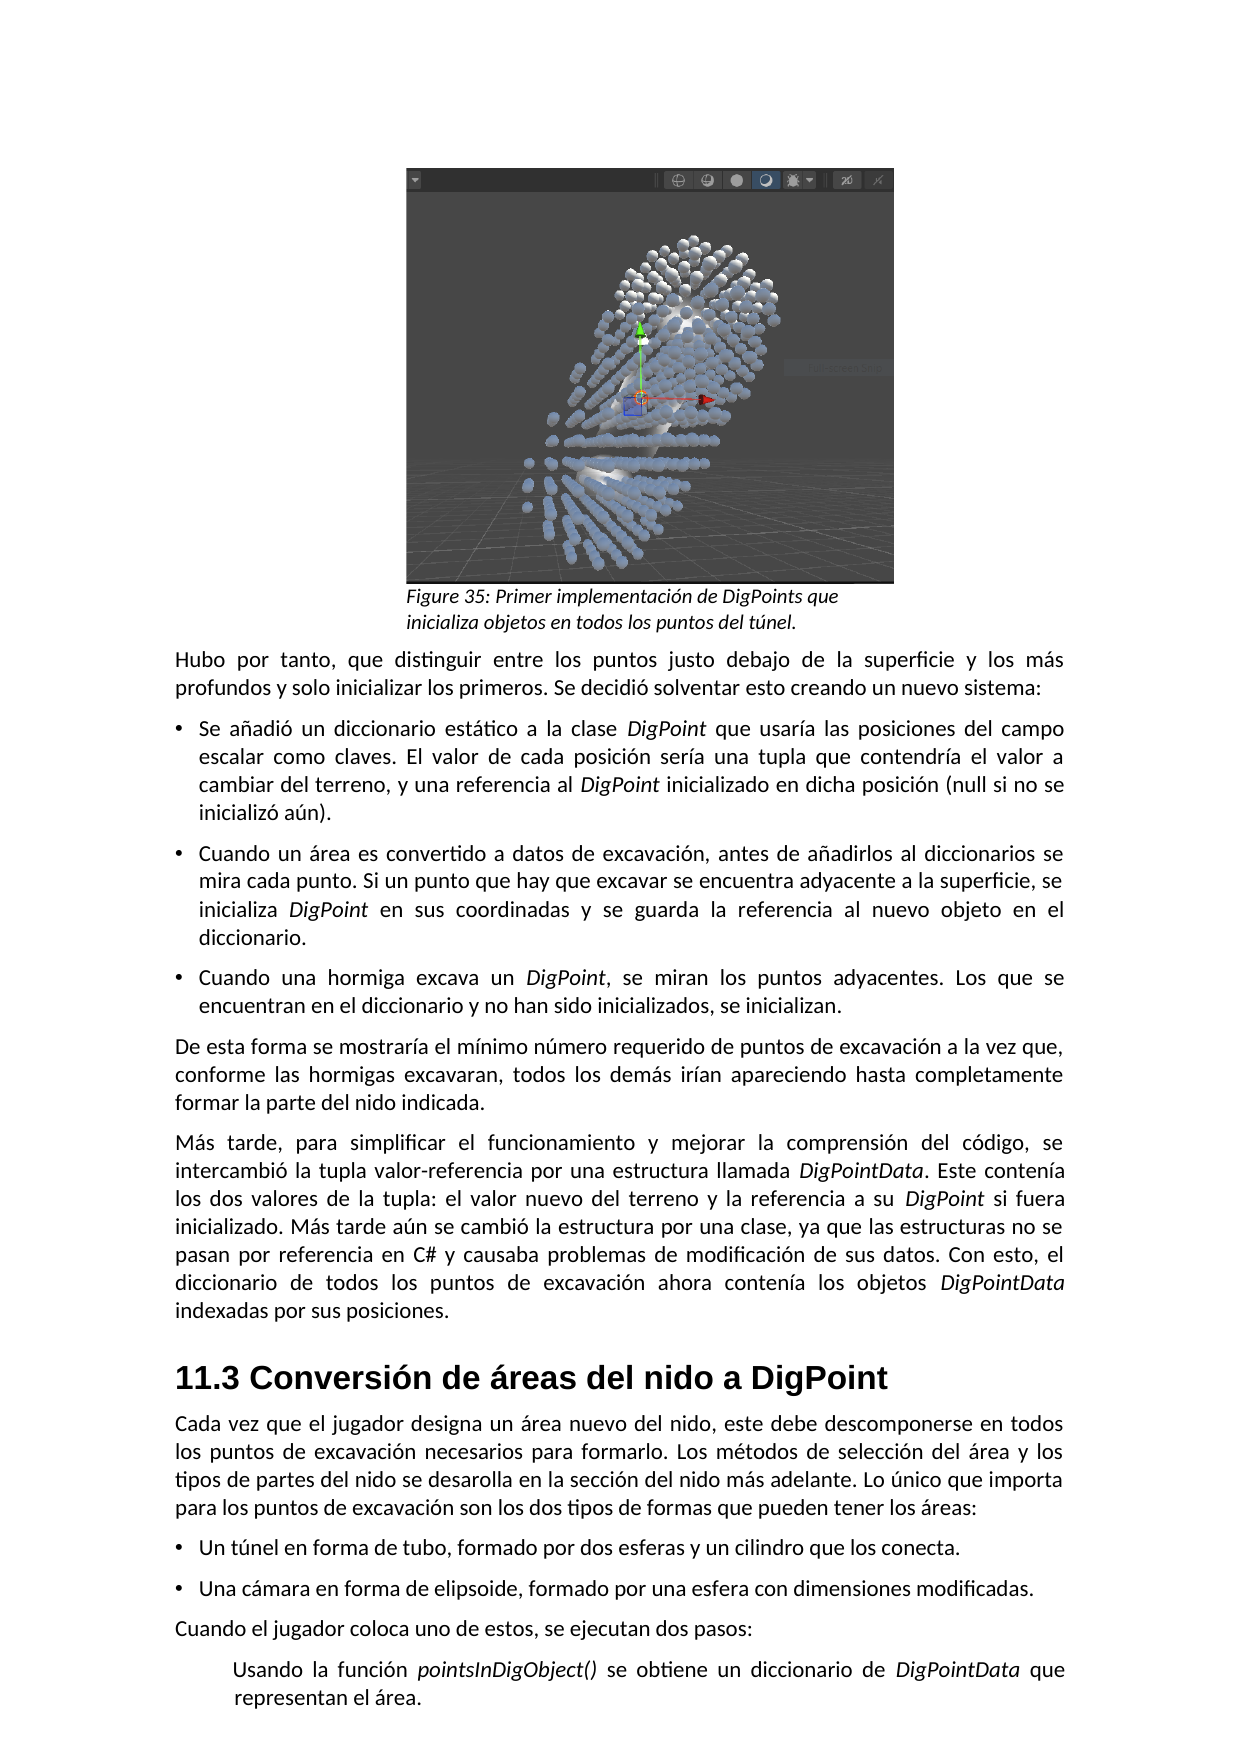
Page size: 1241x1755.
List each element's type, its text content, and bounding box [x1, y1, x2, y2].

text Cuando el jugador coloca uno de estos, se ejecutan dos pasos: [175, 1614, 1065, 1642]
text Más tarde, para simplificar el funcionamiento y mejorar la comprensión del código, se intercambió la tupla valor-referencia por una estructura llamada DigPointData. Este contenía los dos valores de la tupla: el valor nuevo del terreno y la referencia a su DigPoint si fuera inicializado. Más tarde aún se cambió la estructura por una clase, ya que las estructuras no se pasan por referencia en C# y causaba problemas de modificación de sus datos. Con esto, el diccionario de todos los puntos de excavación ahora contenía los objetos DigPointData indexadas por sus posiciones. [175, 1128, 1065, 1324]
list Usando la función pointsInDigObject() se obtiene un diccionario de DigPointData que representan el área. [204, 1655, 1065, 1711]
list Una cámara en forma de elipsoide, formado por una esfera con dimensiones modificadas. [175, 1574, 1065, 1602]
subtitle Conversión de áreas del nido a DigPoint [175, 1358, 1065, 1396]
list Cuando un área es convertido a datos de excavación, antes de añadirlos al diccionarios se mira cada punto. Si un punto que hay que excavar se encuentra adyacente a la superficie, se inicializa DigPoint en sus coordinadas y se guarda la referencia al nuevo objeto en el diccionario. [175, 839, 1065, 951]
picture [406, 168, 894, 584]
text Figure 35: Primer implementación de DigPoints que inicializa objetos en todos los puntos del túnel. [406, 584, 894, 634]
text Cada vez que el jugador designa un área nuevo del nido, este debe descomponerse en todos los puntos de excavación necesarios para formarlo. Los métodos de selección del área y los tipos de partes del nido se desarolla en la sección del nido más adelante. Lo único que importa para los puntos de excavación son los dos tipos de formas que pueden tener los áreas: [175, 1409, 1065, 1521]
list Un túnel en forma de tubo, formado por dos esferas y un cilindro que los conecta. [175, 1533, 1065, 1561]
list Cuando una hormiga excava un DigPoint, se miran los puntos adyacentes. Los que se encuentran en el diccionario y no han sido inicializados, se inicializan. [175, 963, 1065, 1019]
list Se añadió un diccionario estático a la clase DigPoint que usaría las posiciones del campo escalar como claves. El valor de cada posición sería una tupla que contendría el valor a cambiar del terreno, y una referencia al DigPoint inicializado en dicha posición (null si no se inicializó aún). [175, 714, 1065, 826]
text Hubo por tanto, que distinguir entre los puntos justo debajo de la superficie y los más profundos y solo inicializar los primeros. Se decidió solventar esto creando un nuevo sistema: [175, 156, 1065, 702]
text De esta forma se mostraría el mínimo número requerido de puntos de excavación a la vez que, conforme las hormigas excavaran, todos los demás irían apareciendo hasta completamente formar la parte del nido indicada. [175, 1032, 1065, 1116]
